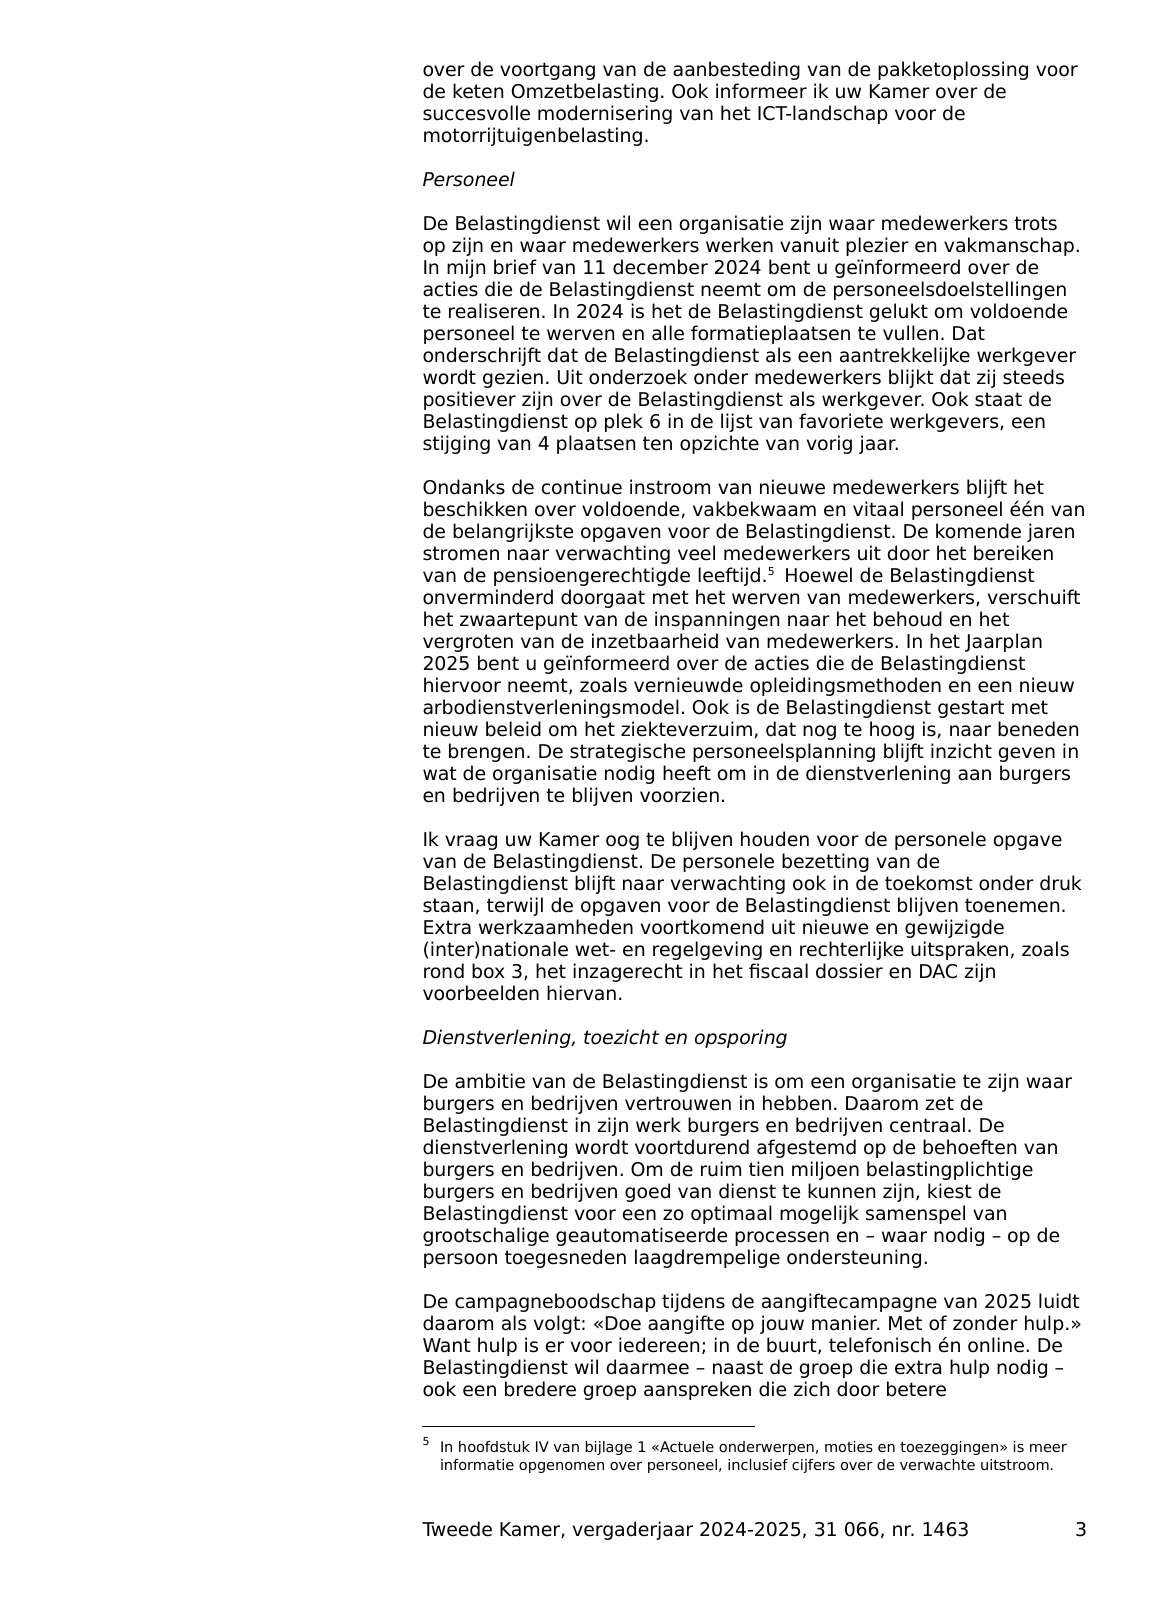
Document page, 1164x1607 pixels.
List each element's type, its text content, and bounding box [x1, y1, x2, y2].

text Ik vraag uw Kamer oog te blijven houden voor de personele opgave van de Belastingdienst. De personele bezetting van de Belastingdienst blijft naar verwachting ook in de toekomst onder druk staan, terwijl de opgaven voor de Belastingdienst blijven toenemen. Extra werkzaamheden voortkomend uit nieuwe en gewijzigde (inter)nationale wet- en regelgeving en rechterlijke uitspraken, zoals rond box 3, het inzagerecht in het fiscaal dossier en DAC zijn voorbeelden hiervan. [422, 829, 1087, 1005]
text In hoofdstuk IV van bijlage 1 «Actuele onderwerpen, moties en toezeggingen» is meer informatie opgenomen over personeel, inclusief cijfers over de verwachte uitstroom. [422, 1435, 1087, 1474]
text De ambitie van de Belastingdienst is om een organisatie te zijn waar burgers en bedrijven vertrouwen in hebben. Daarom zet de Belastingdienst in zijn werk burgers en bedrijven centraal. De dienstverlening wordt voortdurend afgestemd op de behoeften van burgers en bedrijven. Om de ruim tien miljoen belastingplichtige burgers en bedrijven goed van dienst te kunnen zijn, kiest de Belastingdienst voor een zo optimaal mogelijk samenspel van grootschalige geautomatiseerde processen en – waar nodig – op de persoon toegesneden laagdrempelige ondersteuning. [422, 1071, 1087, 1269]
text De Belastingdienst wil een organisatie zijn waar medewerkers trots op zijn en waar medewerkers werken vanuit plezier en vakmanschap. In mijn brief van 11 december 2024 bent u geïnformeerd over de acties die de Belastingdienst neemt om de personeelsdoelstellingen te realiseren. In 2024 is het de Belastingdienst gelukt om voldoende personeel te werven en alle formatieplaatsen te vullen. Dat onderschrijft dat de Belastingdienst als een aantrekkelijke werkgever wordt gezien. Uit onderzoek onder medewerkers blijkt dat zij steeds positiever zijn over de Belastingdienst als werkgever. Ook staat de Belastingdienst op plek 6 in de lijst van favoriete werkgevers, een stijging van 4 plaatsen ten opzichte van vorig jaar. [422, 213, 1087, 455]
text over de voortgang van de aanbesteding van de pakketoplossing voor de keten Omzetbelasting. Ook informeer ik uw Kamer over de succesvolle modernisering van het ICT-landschap voor de motorrijtuigenbelasting. [422, 59, 1087, 147]
subtitle Personeel [422, 169, 1087, 191]
subtitle Dienstverlening, toezicht en opsporing [422, 1027, 1087, 1049]
text Ondanks de continue instroom van nieuwe medewerkers blijft het beschikken over voldoende, vakbekwaam en vitaal personeel één van de belangrijkste opgaven voor de Belastingdienst. De komende jaren stromen naar verwachting veel medewerkers uit door het bereiken van de pensioengerechtigde leeftijd. Hoewel de Belastingdienst onverminderd doorgaat met het werven van medewerkers, verschuift het zwaartepunt van de inspanningen naar het behoud en het vergroten van de inzetbaarheid van medewerkers. In het Jaarplan 2025 bent u geïnformeerd over de acties die de Belastingdienst hiervoor neemt, zoals vernieuwde opleidingsmethoden en een nieuw arbodienstverleningsmodel. Ook is de Belastingdienst gestart met nieuw beleid om het ziekteverzuim, dat nog te hoog is, naar beneden te brengen. De strategische personeelsplanning blijft inzicht geven in wat de organisatie nodig heeft om in de dienstverlening aan burgers en bedrijven te blijven voorzien. [422, 477, 1087, 807]
text De campagneboodschap tijdens de aangiftecampagne van 2025 luidt daarom als volgt: «Doe aangifte op jouw manier. Met of zonder hulp.» Want hulp is er voor iedereen; in de buurt, telefonisch én online. De Belastingdienst wil daarmee – naast de groep die extra hulp nodig – ook een bredere groep aanspreken die zich door betere [422, 1291, 1087, 1401]
